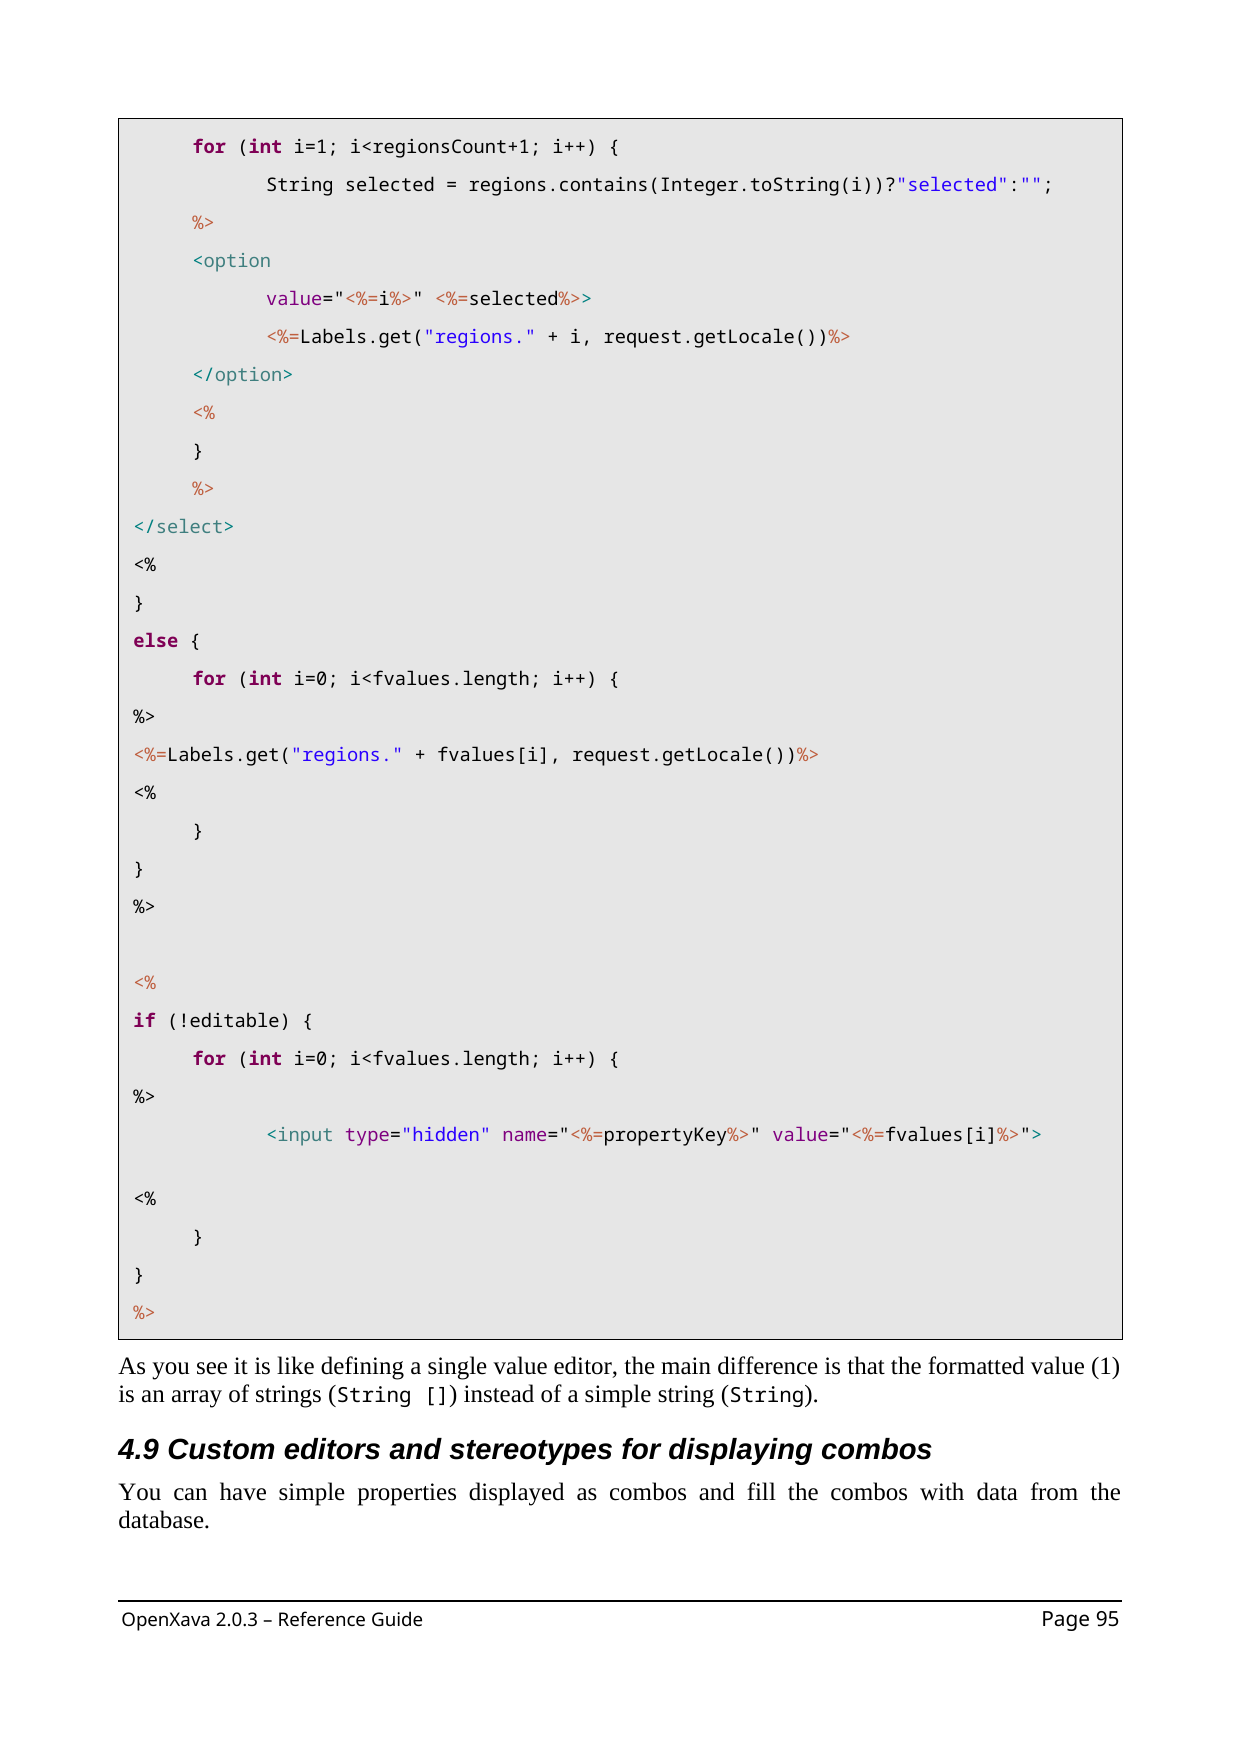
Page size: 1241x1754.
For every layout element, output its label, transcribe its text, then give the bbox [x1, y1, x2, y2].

text for (int i=0; i<fvalues.length; i++) { [119, 650, 1122, 688]
text %> [119, 688, 1122, 726]
text } [119, 802, 1122, 841]
text <%=Labels.get("regions." + i, request.getLocale())%> [119, 308, 1122, 346]
text String selected = regions.contains(Integer.toString(i))?"selected":""; [119, 156, 1122, 194]
text <input type="hidden" name="<%=propertyKey%>" value="<%=fvalues[i]%>"> [119, 1107, 1122, 1170]
subtitle Custom editors and stereotypes for displaying combos [118, 1433, 1122, 1466]
text <% [119, 1170, 1122, 1208]
text </option> [119, 346, 1122, 384]
text %> [119, 460, 1122, 498]
text } [119, 1246, 1122, 1284]
text <% [119, 384, 1122, 422]
text <% [119, 954, 1122, 993]
text } [119, 1208, 1122, 1246]
text value="<%=i%>" <%=selected%>> [119, 270, 1122, 308]
text </select> [119, 498, 1122, 536]
text else { [119, 612, 1122, 650]
text %> [119, 1284, 1122, 1339]
text } [119, 841, 1122, 878]
text %> [119, 194, 1122, 232]
text %> [119, 878, 1122, 917]
text <%=Labels.get("regions." + fvalues[i], request.getLocale())%> [119, 726, 1122, 764]
text if (!editable) { [119, 993, 1122, 1031]
text As you see it is like defining a single value editor, the main difference is that the formatted value (1) is an array of strings (String []) instead of a simple string (String). [118, 1352, 1122, 1408]
text You can have simple properties displayed as combos and fill the combos with data from the database. [118, 1478, 1122, 1534]
text } [119, 574, 1122, 612]
text %> [119, 1069, 1122, 1107]
text } [119, 422, 1122, 460]
text for (int i=1; i<regionsCount+1; i++) { [119, 119, 1122, 156]
text <option [119, 232, 1122, 270]
text for (int i=0; i<fvalues.length; i++) { [119, 1031, 1122, 1069]
text <% [119, 536, 1122, 574]
text <% [119, 764, 1122, 802]
